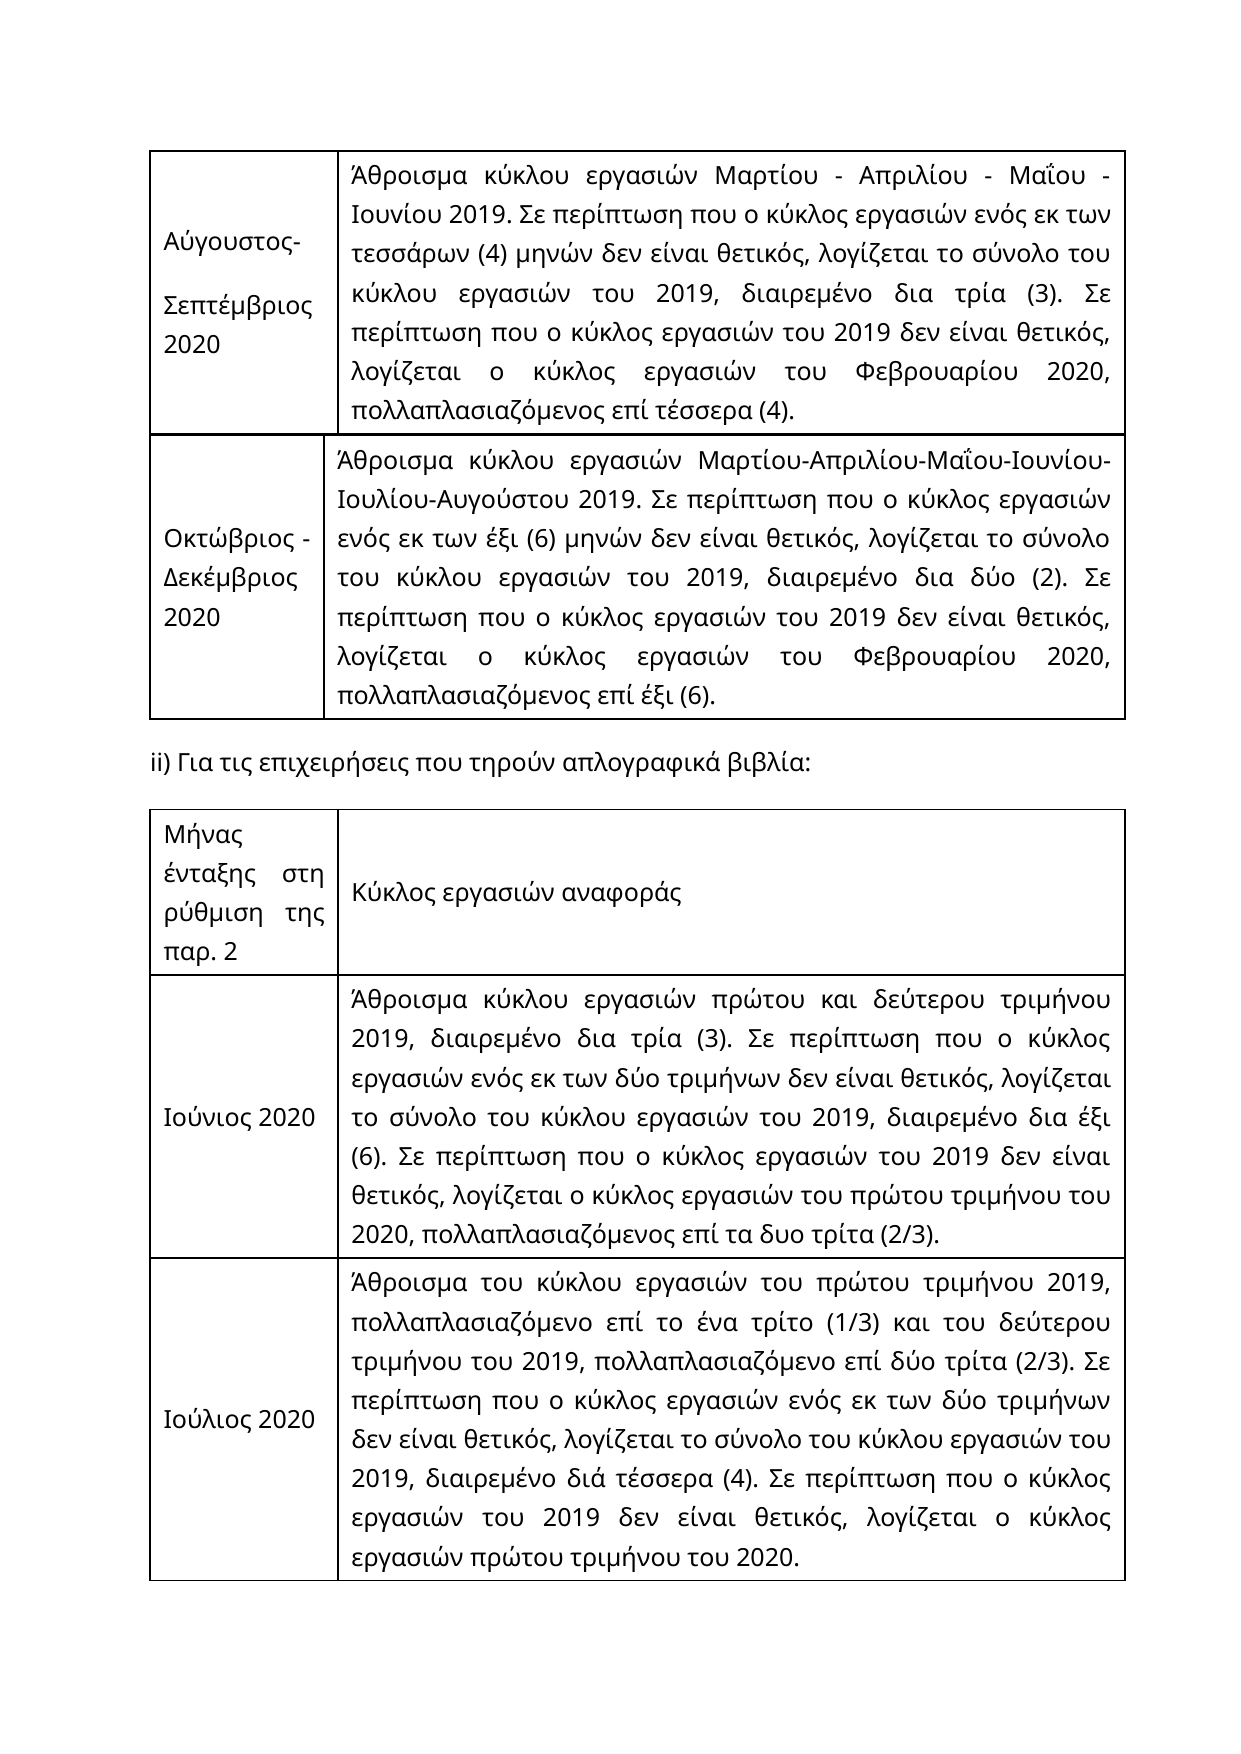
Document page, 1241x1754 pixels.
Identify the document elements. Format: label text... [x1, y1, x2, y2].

table_header Άθροισμα κύκλου εργασιών Μαρτίου-Απριλίου-Μαΐου-Ιουνίου- Ιουλίου-Αυγούστου 2019. Σε περίπτωση που ο κύκλος εργασιών ενός εκ των έξι (6) μηνών δεν είναι θετικός, λογίζεται το σύνολο του κύκλου εργασιών του 2019, διαιρεμένο δια δύο (2). Σε περίπτωση που ο κύκλος εργασιών του 2019 δεν είναι θετικός, λογίζεται ο κύκλος εργασιών του Φεβρουαρίου 2020, πολλαπλασιαζόμενος επί έξι (6). [325, 436, 1124, 718]
table_header Κύκλος εργασιών αναφοράς [339, 810, 1124, 974]
table_cell Ιούλιος 2020 [151, 1259, 337, 1579]
text ii) Για τις επιχειρήσεις που τηρούν απλογραφικά βιβλία: [150, 744, 1090, 778]
table_header Μήνας ένταξης στη ρύθμιση της παρ. 2 [151, 810, 337, 974]
table_cell Άθροισμα του κύκλου εργασιών του πρώτου τριμήνου 2019, πολλαπλασιαζόμενο επί το ένα τρίτο (1/3) και του δεύτερου τριμήνου του 2019, πολλαπλασιαζόμενο επί δύο τρίτα (2/3). Σε περίπτωση που ο κύκλος εργασιών ενός εκ των δύο τριμήνων δεν είναι θετικός, λογίζεται το σύνολο του κύκλου εργασιών του 2019, διαιρεμένο διά τέσσερα (4). Σε περίπτωση που ο κύκλος εργασιών του 2019 δεν είναι θετικός, λογίζεται ο κύκλος εργασιών πρώτου τριμήνου του 2020. [339, 1259, 1124, 1579]
table_header Οκτώβριος - Δεκέμβριος 2020 [151, 436, 323, 718]
table_cell Άθροισμα κύκλου εργασιών Μαρτίου - Απριλίου - Μαΐου - Ιουvίου 2019. Σε περίπτωση που ο κύκλος εργασιών ενός εκ των τεσσάρων (4) μηνών δεν είναι θετικός, λογίζεται το σύνολο του κύκλου εργασιών του 2019, διαιρεμένο δια τρία (3). Σε περίπτωση που ο κύκλος εργασιών του 2019 δεν είναι θετικός, λογίζεται ο κύκλος εργασιών του Φεβρουαρίου 2020, πολλαπλασιαζόμενος επί τέσσερα (4). [339, 152, 1124, 433]
table_cell Άθροισμα κύκλου εργασιών πρώτου και δεύτερου τριμήνου 2019, διαιρεμένο δια τρία (3). Σε περίπτωση που ο κύκλος εργασιών ενός εκ των δύο τριμήνων δεν είναι θετικός, λογίζεται το σύνολο του κύκλου εργασιών του 2019, διαιρεμένο δια έξι (6). Σε περίπτωση που ο κύκλος εργασιών του 2019 δεν είναι θετικός, λογίζεται ο κύκλος εργασιών του πρώτου τριμήνου του 2020, πολλαπλασιαζόμενος επί τα δυο τρίτα (2/3). [339, 976, 1124, 1257]
table_cell Ιούνιος 2020 [151, 976, 337, 1257]
table_cell Αύγουστος- Σεπτέμβριος 2020 [151, 152, 337, 433]
